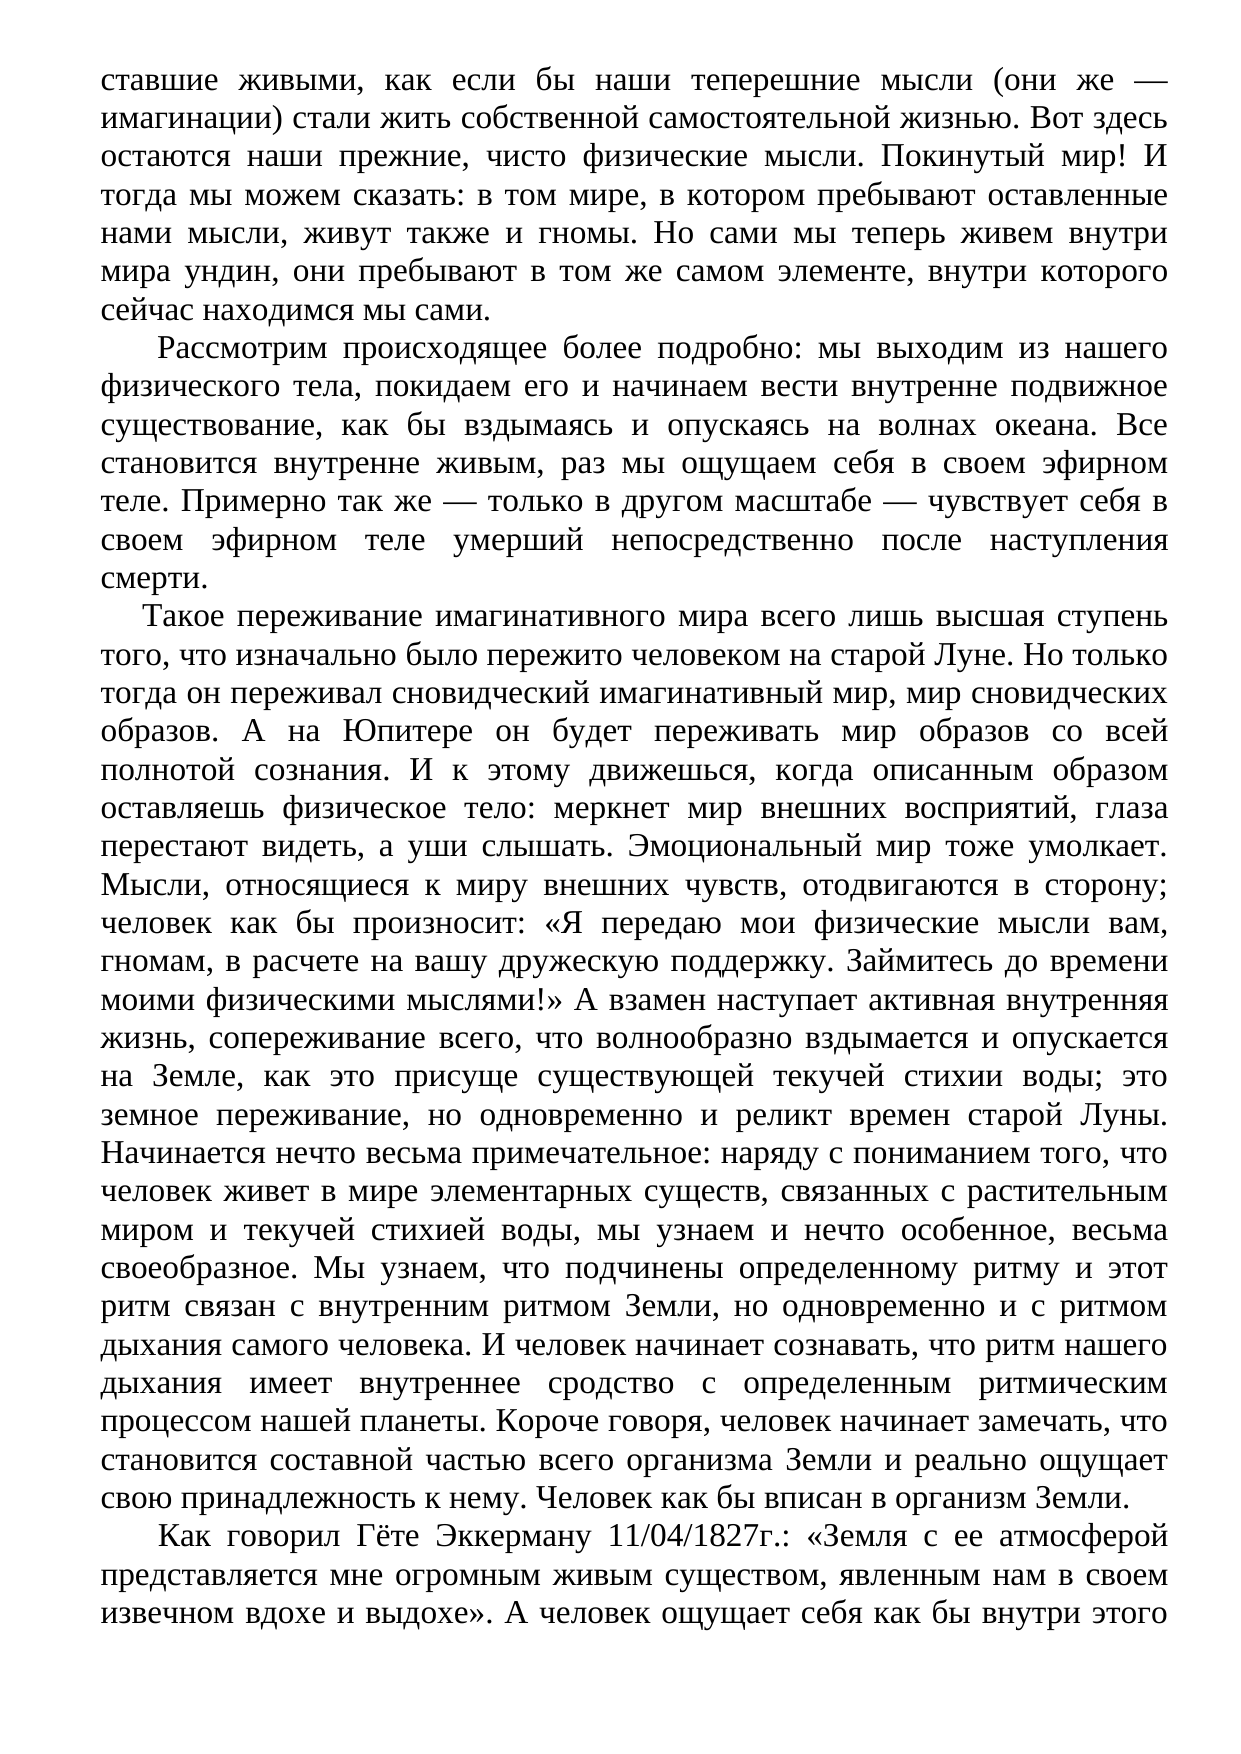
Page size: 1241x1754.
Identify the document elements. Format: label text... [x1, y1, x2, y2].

text ставшие живыми, как если бы наши теперешние мысли (они же — имагинации) стали жить собственной самостоятельной жизнью. Вот здесь остаются наши прежние, чисто физические мысли. Покинутый мир! И тогда мы можем сказать: в том мире, в котором пребывают оставленные нами мысли, живут также и гномы. Но сами мы теперь живем внутри мира ундин, они пребывают в том же самом элементе, внутри которого сейчас находимся мы сами. [100, 59, 1169, 327]
text Такое переживание имагинативного мира всего лишь высшая ступень того, что изначально было пережито человеком на старой Луне. Но только тогда он переживал сновидческий имагинативный мир, мир сновидческих образов. А на Юпитере он будет переживать мир образов со всей полнотой сознания. И к этому движешься, когда описанным образом оставляешь физическое тело: меркнет мир внешних восприятий, глаза перестают видеть, а уши слышать. Эмоциональный мир тоже умолкает. Мысли, относящиеся к миру внешних чувств, отодвигаются в сторону; человек как бы произносит: «Я передаю мои физические мысли вам, гномам, в расчете на вашу дружескую поддержку. Займитесь до времени моими физическими мыслями!» А взамен наступает активная внутренняя жизнь, сопереживание всего, что волнообразно вздымается и опускается на Земле, как это присуще существующей текучей стихии воды; это земное переживание, но одновременно и реликт времен старой Луны. Начинается нечто весьма примечательное: наряду с пониманием того, что человек живет в мире элементарных существ, связанных с растительным миром и текучей стихией воды, мы узнаем и нечто особенное, весьма своеобразное. Мы узнаем, что подчинены определенному ритму и этот ритм связан с внутренним ритмом Земли, но одновременно и с ритмом дыхания самого человека. И человек начинает сознавать, что ритм нашего дыхания имеет внутреннее сродство с определенным ритмическим процессом нашей планеты. Короче говоря, человек начинает замечать, что становится составной частью всего организма Земли и реально ощущает свою принадлежность к нему. Человек как бы вписан в организм Земли. [100, 596, 1169, 1516]
text Рассмотрим происходящее более подробно: мы выходим из нашего физического тела, покидаем его и начинаем вести внутренне подвижное существование, как бы вздымаясь и опускаясь на волнах океана. Все становится внутренне живым, раз мы ощущаем себя в своем эфирном теле. Примерно так же — только в другом масштабе — чувствует себя в своем эфирном теле умерший непосредственно после наступления смерти. [100, 327, 1169, 596]
text Как говорил Гёте Эккерману 11/04/1827г.: «Земля с ее атмосферой представляется мне огромным живым существом, явленным нам в своем извечном вдохе и выдохе». А человек ощущает себя как бы внутри этого [100, 1516, 1169, 1631]
